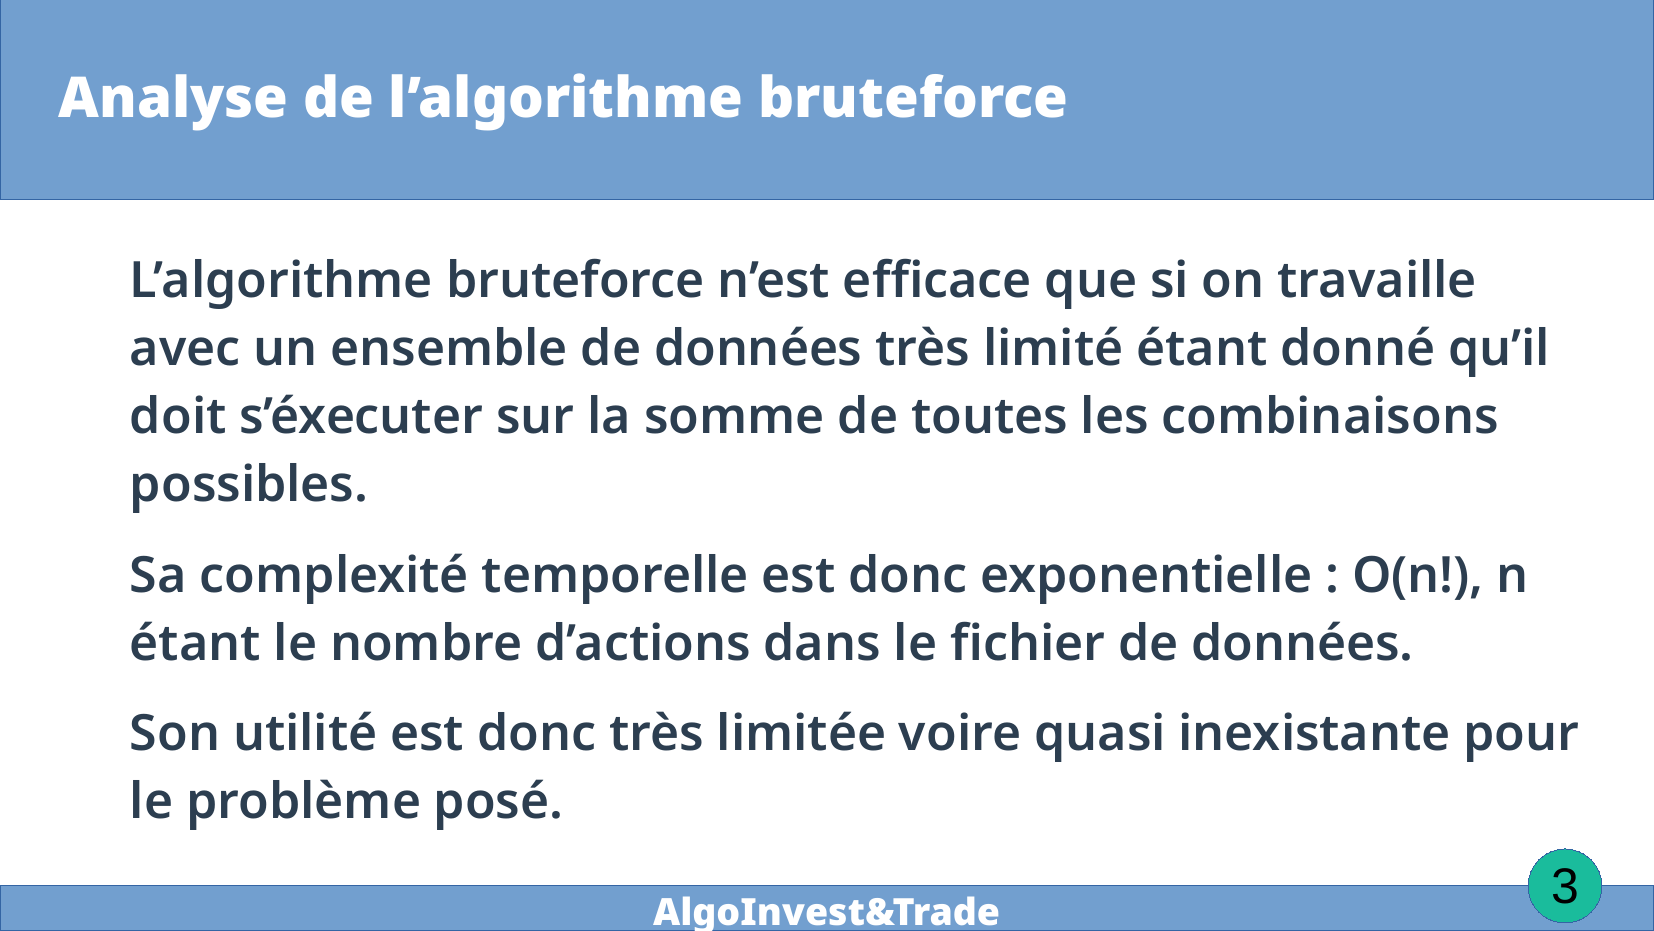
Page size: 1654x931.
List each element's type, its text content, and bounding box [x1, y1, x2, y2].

title Analyse de l’algorithme bruteforce [59, 37, 1595, 155]
list L’algorithme bruteforce n’est efficace que si on travaille avec un ensemble de données très limité étant donné qu’il doit s’éxecuter sur la somme de toutes les combinaisons possibles. Sa complexité temporelle est donc exponentielle : O(n!), n étant le nombre d’actions dans le fichier de données. Son utilité est donc très limitée voire quasi inexistante pour le problème posé. [59, 243, 1595, 864]
